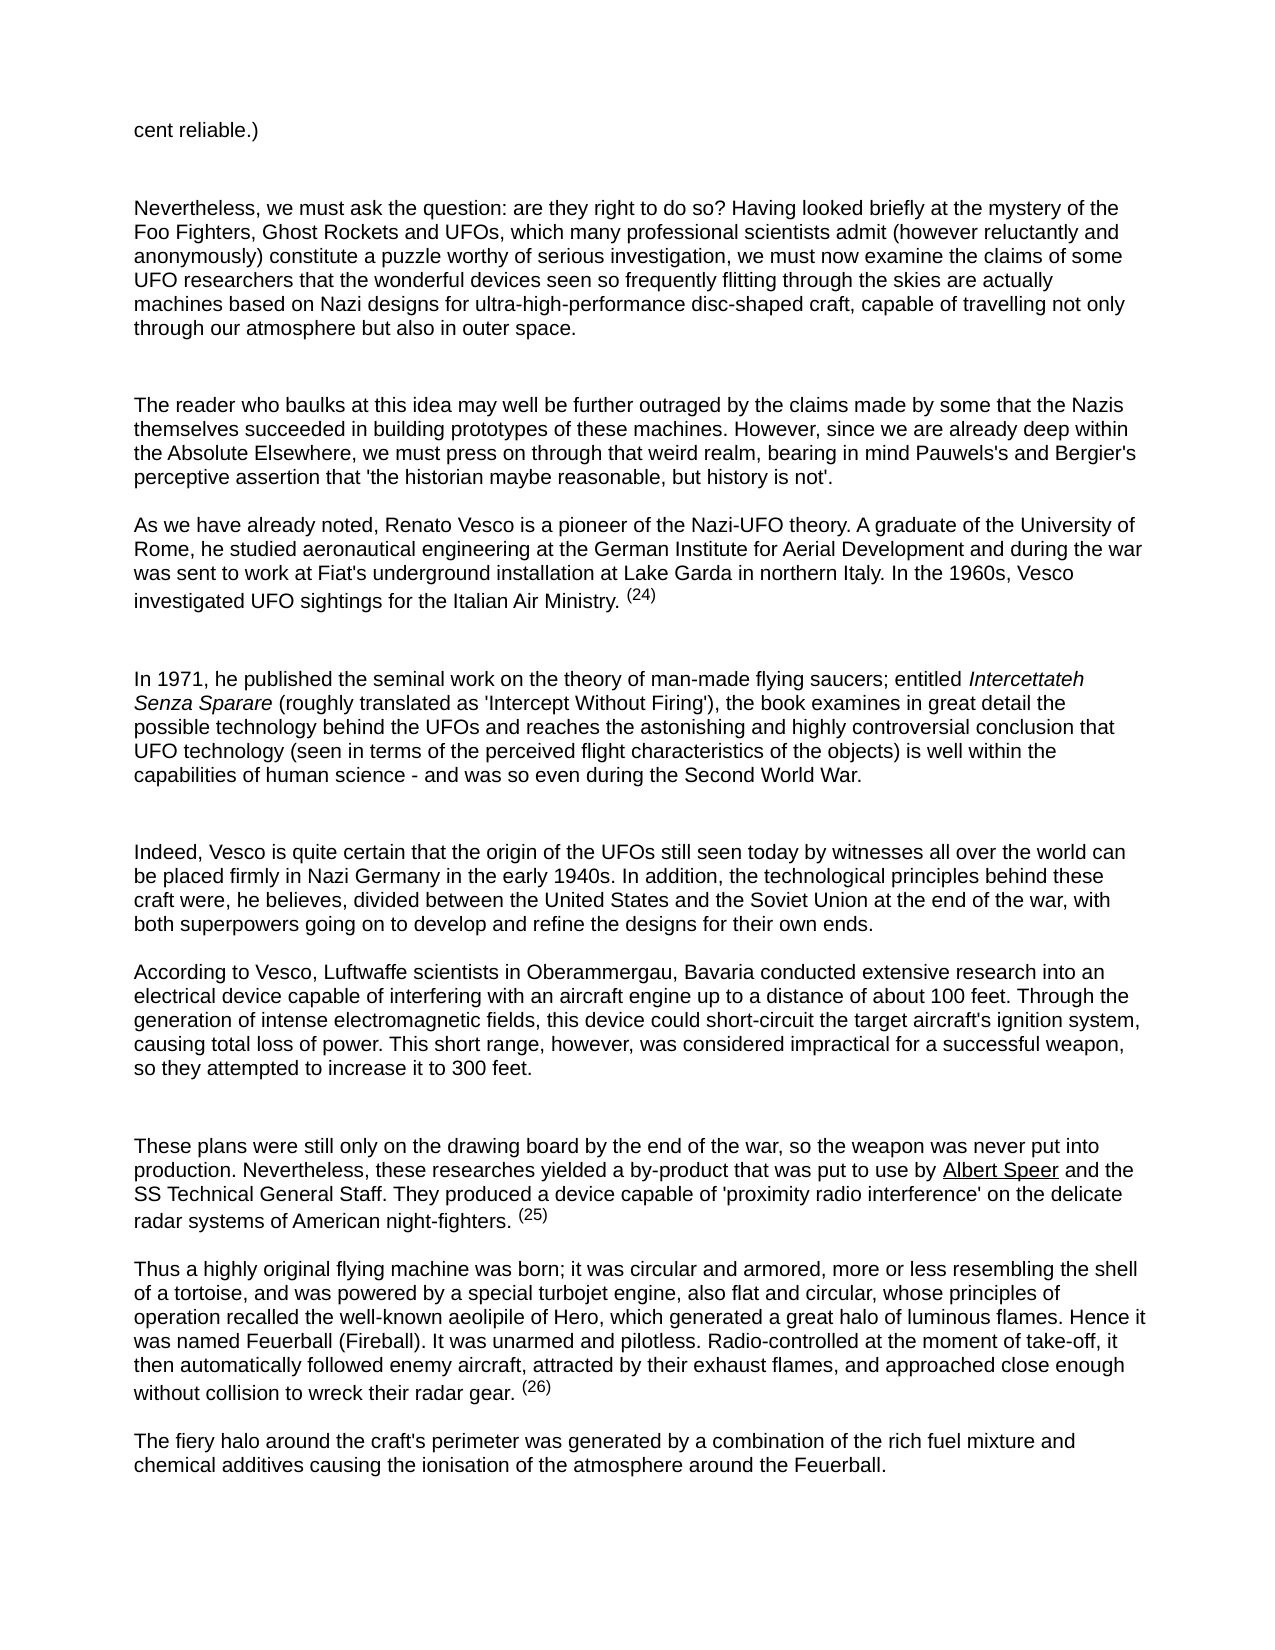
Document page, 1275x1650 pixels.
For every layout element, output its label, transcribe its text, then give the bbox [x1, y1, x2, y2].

text In 1971, he published the seminal work on the theory of man-made flying saucers; entitled Intercettateh Senza Sparare (roughly translated as 'Intercept Without Firing'), the book examines in great detail the possible technology behind the UFOs and reaches the astonishing and highly controversial conclusion that UFO technology (seen in terms of the perceived flight characteristics of the objects) is well within the capabilities of human science - and was so even during the Second World War. [134, 667, 1147, 786]
text Nevertheless, we must ask the question: are they right to do so? Having looked briefly at the mystery of the Foo Fighters, Ghost Rockets and UFOs, which many professional scientists admit (however reluctantly and anonymously) constitute a puzzle worthy of serious investigation, we must now examine the claims of some UFO researchers that the wonderful devices seen so frequently flitting through the skies are actually machines based on Nazi designs for ultra-high-performance disc-shaped craft, capable of travelling not only through our atmosphere but also in outer space. [134, 196, 1147, 339]
text Indeed, Vesco is quite certain that the origin of the UFOs still seen today by witnesses all over the world can be placed firmly in Nazi Germany in the early 1940s. In addition, the technological principles behind these craft were, he believes, divided between the United States and the Soviet Union at the end of the war, with both superpowers going on to develop and refine the designs for their own ends. According to Vesco, Luftwaffe scientists in Oberammergau, Bavaria conducted extensive research into an electrical device capable of interfering with an aircraft engine up to a distance of about 100 feet. Through the generation of intense electromagnetic fields, this device could short-circuit the target aircraft's ignition system, causing total loss of power. This short range, however, was considered impractical for a successful weapon, so they attempted to increase it to 300 feet. [134, 840, 1147, 1080]
text The reader who baulks at this idea may well be further outraged by the claims made by some that the Nazis themselves succeeded in building prototypes of these machines. However, since we are already deep within the Absolute Elsewhere, we must press on through that weird realm, bearing in mind Pauwels's and Bergier's perceptive assertion that 'the historian maybe reasonable, but history is not'. As we have already noted, Renato Vesco is a pioneer of the Nazi-UFO theory. A graduate of the University of Rome, he studied aeronautical engineering at the German Institute for Aerial Development and during the war was sent to work at Fiat's underground installation at Lake Garda in northern Italy. In the 1960s, Vesco investigated UFO sightings for the Italian Air Ministry. (24) [134, 393, 1147, 613]
text cent reliable.) [134, 118, 1147, 142]
text These plans were still only on the drawing board by the end of the war, so the weapon was never put into production. Nevertheless, these researches yielded a by-product that was put to use by Albert Speer and the SS Technical General Staff. They produced a device capable of 'proximity radio interference' on the delicate radar systems of American night-fighters. (25) Thus a highly original flying machine was born; it was circular and armored, more or less resembling the shell of a tortoise, and was powered by a special turbojet engine, also flat and circular, whose principles of operation recalled the well-known aeolipile of Hero, which generated a great halo of luminous flames. Hence it was named Feuerball (Fireball). It was unarmed and pilotless. Radio-controlled at the moment of take-off, it then automatically followed enemy aircraft, attracted by their exhaust flames, and approached close enough without collision to wreck their radar gear. (26) The fiery halo around the craft's perimeter was generated by a combination of the rich fuel mixture and chemical additives causing the ionisation of the atmosphere around the Feuerball. [134, 1133, 1147, 1477]
